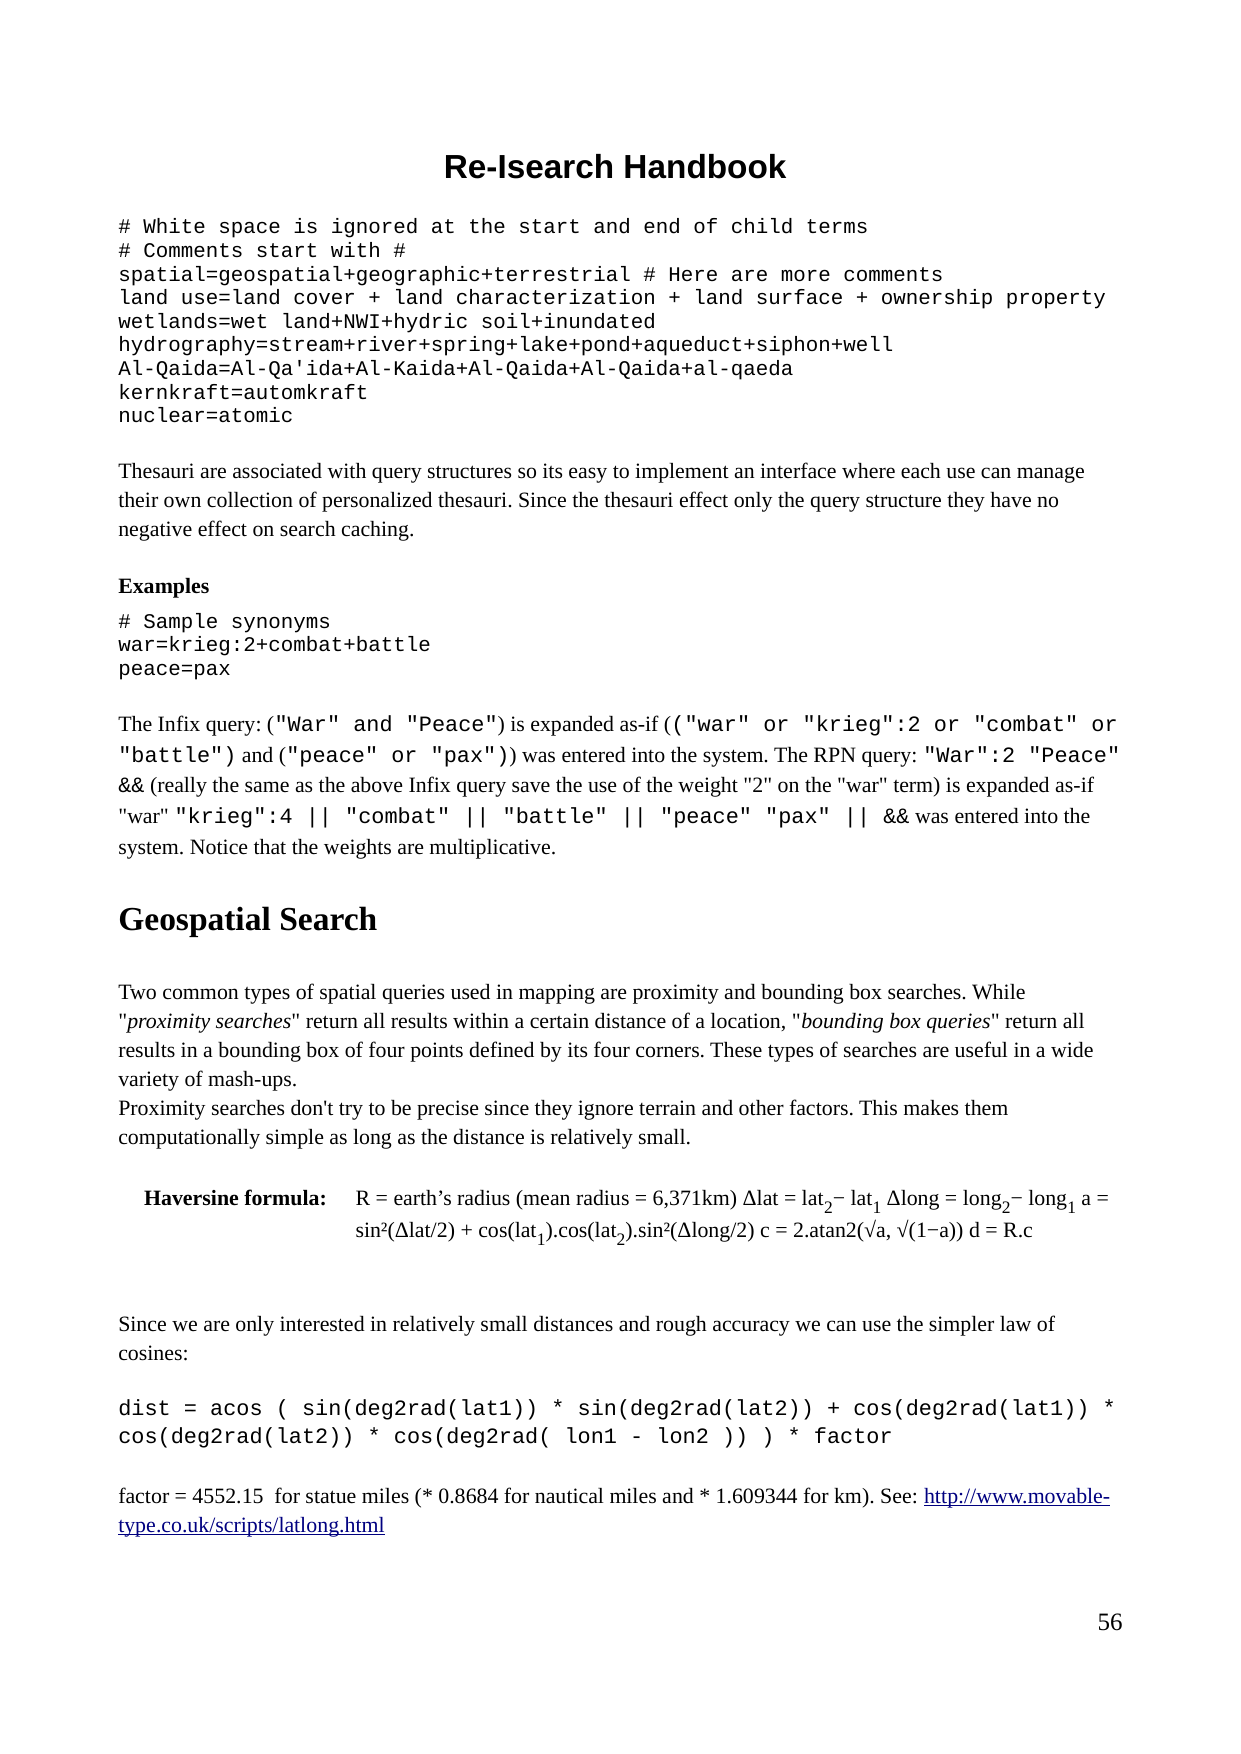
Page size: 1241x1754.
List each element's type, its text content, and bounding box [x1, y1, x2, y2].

text factor = 4552.15 for statue miles (* 0.8684 for nautical miles and * 1.609344 for km). See: http://www.movable-type.co.uk/scripts/latlong.html [118, 1483, 1122, 1537]
text The Infix query: ("War" and "Peace") is expanded as-if (("war" or "krieg":2 or "combat" or "battle") and ("peace" or "pax")) was entered into the system. The RPN query: "War":2 "Peace" && (really the same as the above Infix query save the use of the weight "2" on the "war" term) is expanded as-if "war" "krieg":4 || "combat" || "battle" || "peace" "pax" || && was entered into the system. Notice that the weights are multiplicative. [118, 711, 1122, 859]
text land use=land cover + land characterization + land surface + ownership property [118, 287, 1122, 311]
text # Comments start with # [118, 240, 1122, 263]
text Since we are only interested in relatively small distances and rough accuracy we can use the simpler law of cosines: [118, 1311, 1122, 1365]
text spatial=geospatial+geographic+terrestrial # Here are more comments [118, 263, 1122, 287]
subtitle Examples [118, 573, 1122, 598]
text hydrography=stream+river+spring+lake+pond+aqueduct+siphon+well [118, 334, 1122, 358]
text wetlands=wet land+NWI+hydric soil+inundated [118, 311, 1122, 334]
text nuclear=atomic [118, 405, 1122, 429]
text war=krieg:2+combat+battle [118, 634, 1122, 658]
table_header R = earth’s radius (mean radius = 6,371km) Δlat = lat2− lat1 Δlong = long2− long1 a = sin²(Δlat/2) + cos(lat1).cos(lat2).sin²(Δlong/2) c = 2.atan2(√a, √(1−a)) d = R.c [353, 1182, 1157, 1282]
text Al-Qaida=Al-Qa'ida+Al-Kaida+Al-Qaida+Al-Qaida+al-qaeda [118, 358, 1122, 382]
text dist = acos ( sin(deg2rad(lat1)) * sin(deg2rad(lat2)) + cos(deg2rad(lat1)) * cos(deg2rad(lat2)) * cos(deg2rad( lon1 - lon2 )) ) * factor [118, 1397, 1122, 1450]
text # White space is ignored at the start and end of child terms [118, 216, 1122, 240]
text peace=pax [118, 658, 1122, 682]
text kernkraft=automkraft [118, 382, 1122, 405]
text Thesauri are associated with query structures so its easy to implement an interface where each use can manage their own collection of personalized thesauri. Since the thesauri effect only the query structure they have no negative effect on search caching. [118, 458, 1122, 542]
text Two common types of spatial queries used in mapping are proximity and bounding box searches. While "proximity searches" return all results within a certain distance of a location, "bounding box queries" return all results in a bounding box of four points defined by its four corners. These types of searches are useful in a wide variety of mash-ups. [118, 979, 1122, 1091]
table_header Haversine formula: [118, 1182, 352, 1282]
text Proximity searches don't try to be precise since they ignore terrain and other factors. This makes them computationally simple as long as the distance is relatively small. [118, 1095, 1122, 1149]
subtitle Geospatial Search [118, 899, 1122, 937]
text # Sample synonyms [118, 611, 1122, 634]
